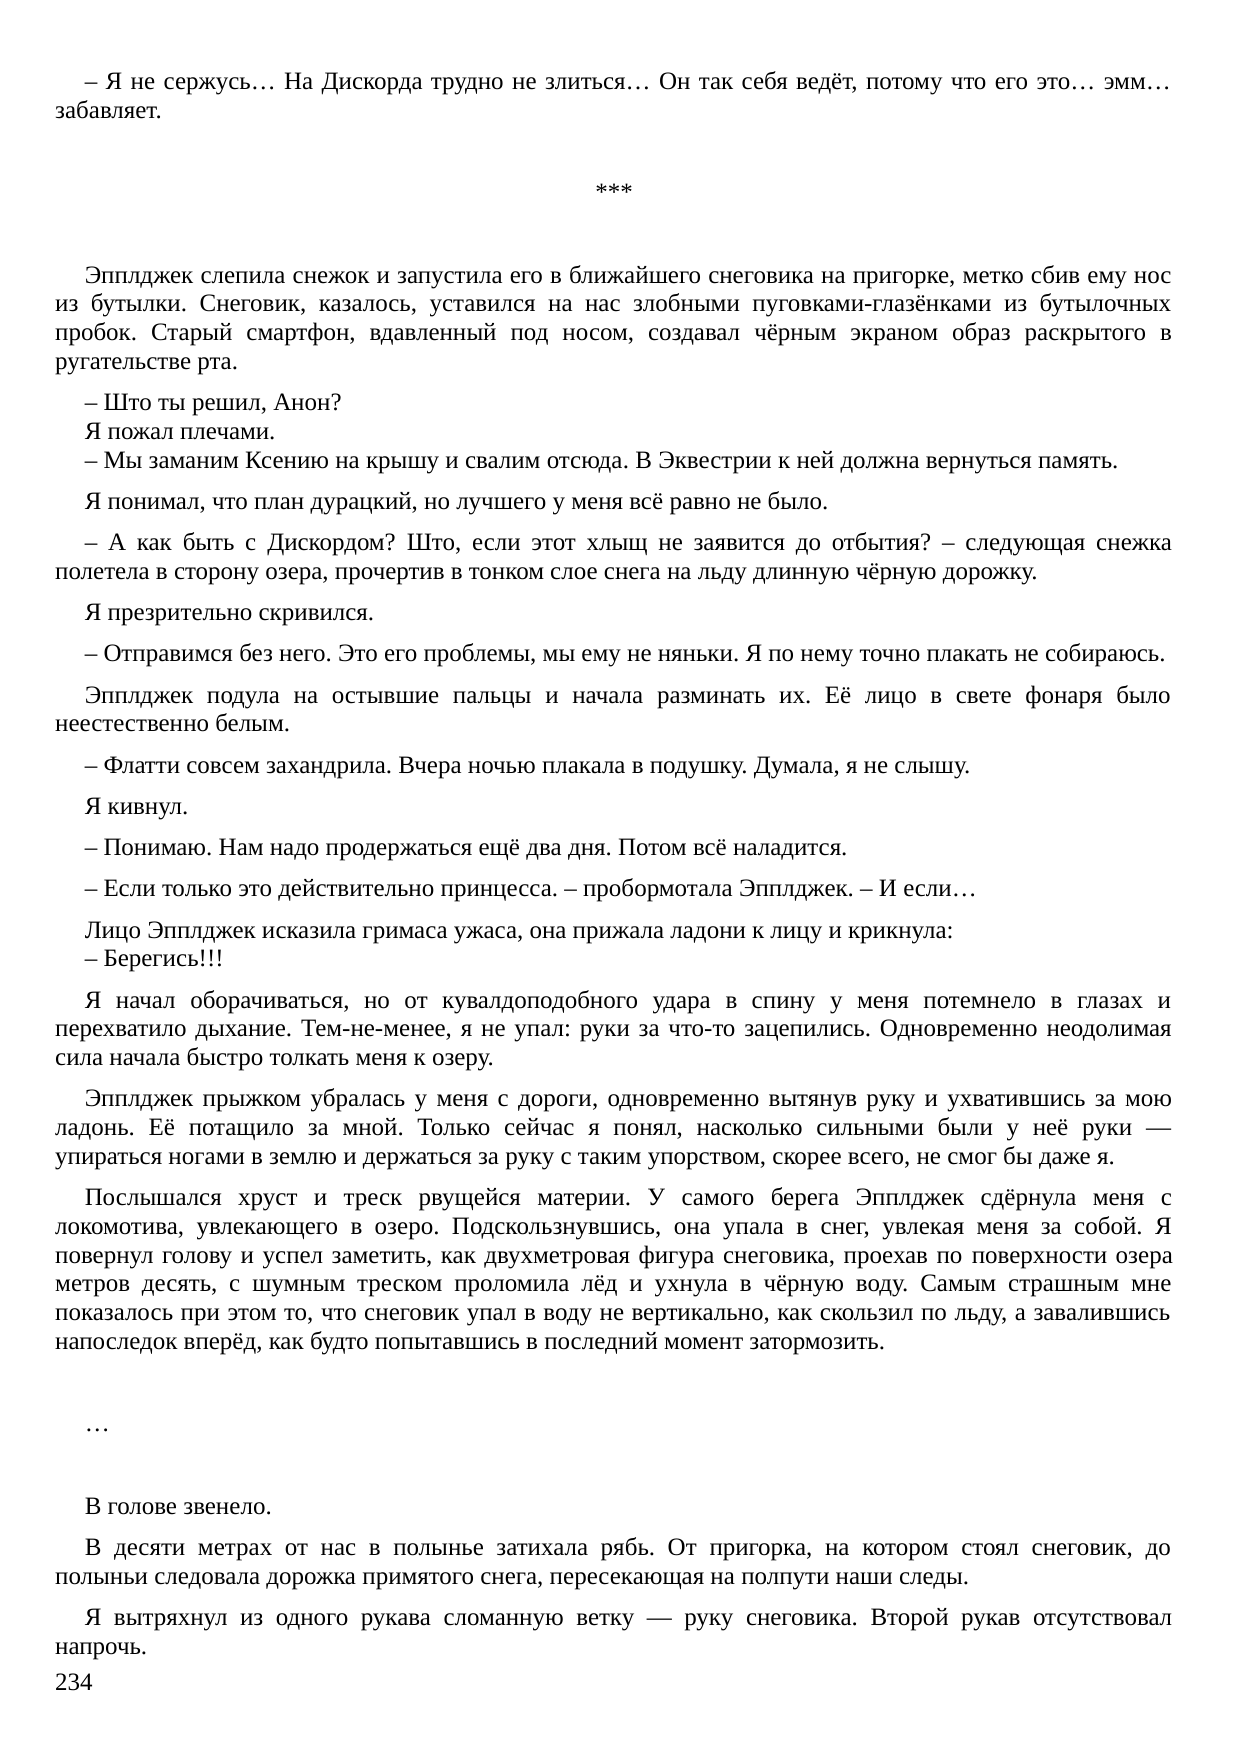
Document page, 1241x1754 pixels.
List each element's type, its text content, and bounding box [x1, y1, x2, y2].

text Я начал оборачиваться, но от кувалдоподобного удара в спину у меня потемнело в глазах и перехватило дыхание. Тем-не-менее, я не упал: руки за что-то зацепились. Одновременно неодолимая сила начала быстро толкать меня к озеру. [55, 985, 1173, 1071]
text Эпплджек прыжком убралась у меня с дороги, одновременно вытянув руку и ухватившись за мою ладонь. Её потащило за мной. Только сейчас я понял, насколько сильными были у неё руки — упираться ногами в землю и держаться за руку с таким упорством, скорее всего, не смог бы даже я. [55, 1083, 1173, 1170]
text – Берегись!!! [55, 943, 1173, 972]
text … [55, 1408, 1173, 1437]
text – Отправимся без него. Это его проблемы, мы ему не няньки. Я по нему точно плакать не собираюсь. [55, 638, 1173, 667]
text Я вытряхнул из одного рукава сломанную ветку — руку снеговика. Второй рукав отсутствовал напрочь. [55, 1602, 1173, 1660]
text – Если только это действительно принцесса. – пробормотала Эпплджек. – И если… [55, 873, 1173, 902]
text – Што ты решил, Анон? [55, 387, 1173, 416]
text Я пожал плечами. [55, 416, 1173, 445]
text – Флатти совсем захандрила. Вчера ночью плакала в подушку. Думала, я не слышу. [55, 750, 1173, 778]
text Я презрительно скривился. [55, 597, 1173, 626]
text Я кивнул. [55, 791, 1173, 820]
text *** [55, 177, 1173, 206]
text В голове звенело. [55, 1491, 1173, 1520]
text Лицо Эпплджек исказила гримаса ужаса, она прижала ладони к лицу и крикнула: [55, 915, 1173, 943]
text Эпплджек подула на остывшие пальцы и начала разминать их. Её лицо в свете фонаря было неестественно белым. [55, 680, 1173, 737]
text Послышался хруст и треск рвущейся материи. У самого берега Эпплджек сдёрнула меня с локомотива, увлекающего в озеро. Подскользнувшись, она упала в снег, увлекая меня за собой. Я повернул голову и успел заметить, как двухметровая фигура снеговика, проехав по поверхности озера метров десять, с шумным треском проломила лёд и ухнула в чёрную воду. Самым страшным мне показалось при этом то, что снеговик упал в воду не вертикально, как скользил по льду, а завалившись напоследок вперёд, как будто попытавшись в последний момент затормозить. [55, 1182, 1173, 1355]
text В десяти метрах от нас в полынье затихала рябь. От пригорка, на котором стоял снеговик, до полыньи следовала дорожка примятого снега, пересекающая на полпути наши следы. [55, 1532, 1173, 1590]
text – Мы заманим Ксению на крышу и свалим отсюда. В Эквестрии к ней должна вернуться память. [55, 445, 1173, 473]
text – Я не сержусь… На Дискорда трудно не злиться… Он так себя ведёт, потому что его это… эмм… забавляет. [55, 66, 1173, 123]
text Я понимал, что план дурацкий, но лучшего у меня всё равно не было. [55, 486, 1173, 515]
text – Понимаю. Нам надо продержаться ещё два дня. Потом всё наладится. [55, 832, 1173, 861]
text – А как быть с Дискордом? Што, если этот хлыщ не заявится до отбытия? – следующая снежка полетела в сторону озера, прочертив в тонком слое снега на льду длинную чёрную дорожку. [55, 527, 1173, 585]
text Эпплджек слепила снежок и запустила его в ближайшего снеговика на пригорке, метко сбив ему нос из бутылки. Снеговик, казалось, уставился на нас злобными пуговками-глазёнками из бутылочных пробок. Старый смартфон, вдавленный под носом, создавал чёрным экраном образ раскрытого в ругательстве рта. [55, 260, 1173, 375]
